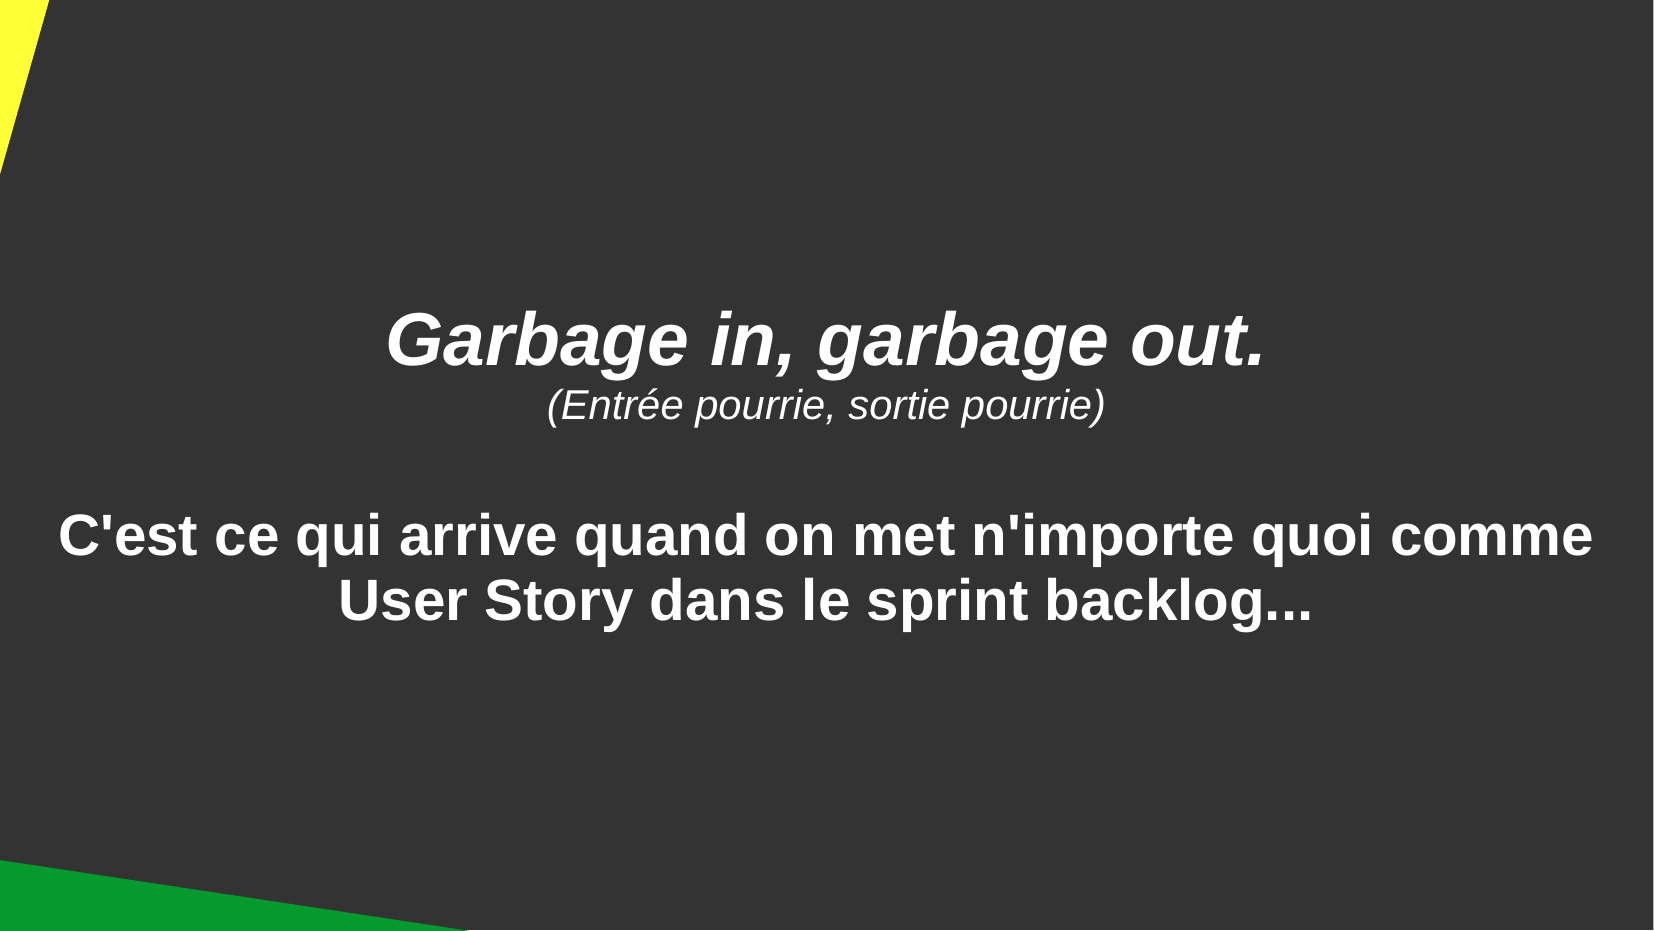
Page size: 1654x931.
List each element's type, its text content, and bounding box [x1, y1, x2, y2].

title Garbage in, garbage out. (Entrée pourrie, sortie pourrie) C'est ce qui arrive quand on met n'importe quoi comme User Story dans le sprint backlog... [31, 297, 1622, 633]
text_box [0, 860, 471, 931]
text_box [0, 0, 50, 175]
